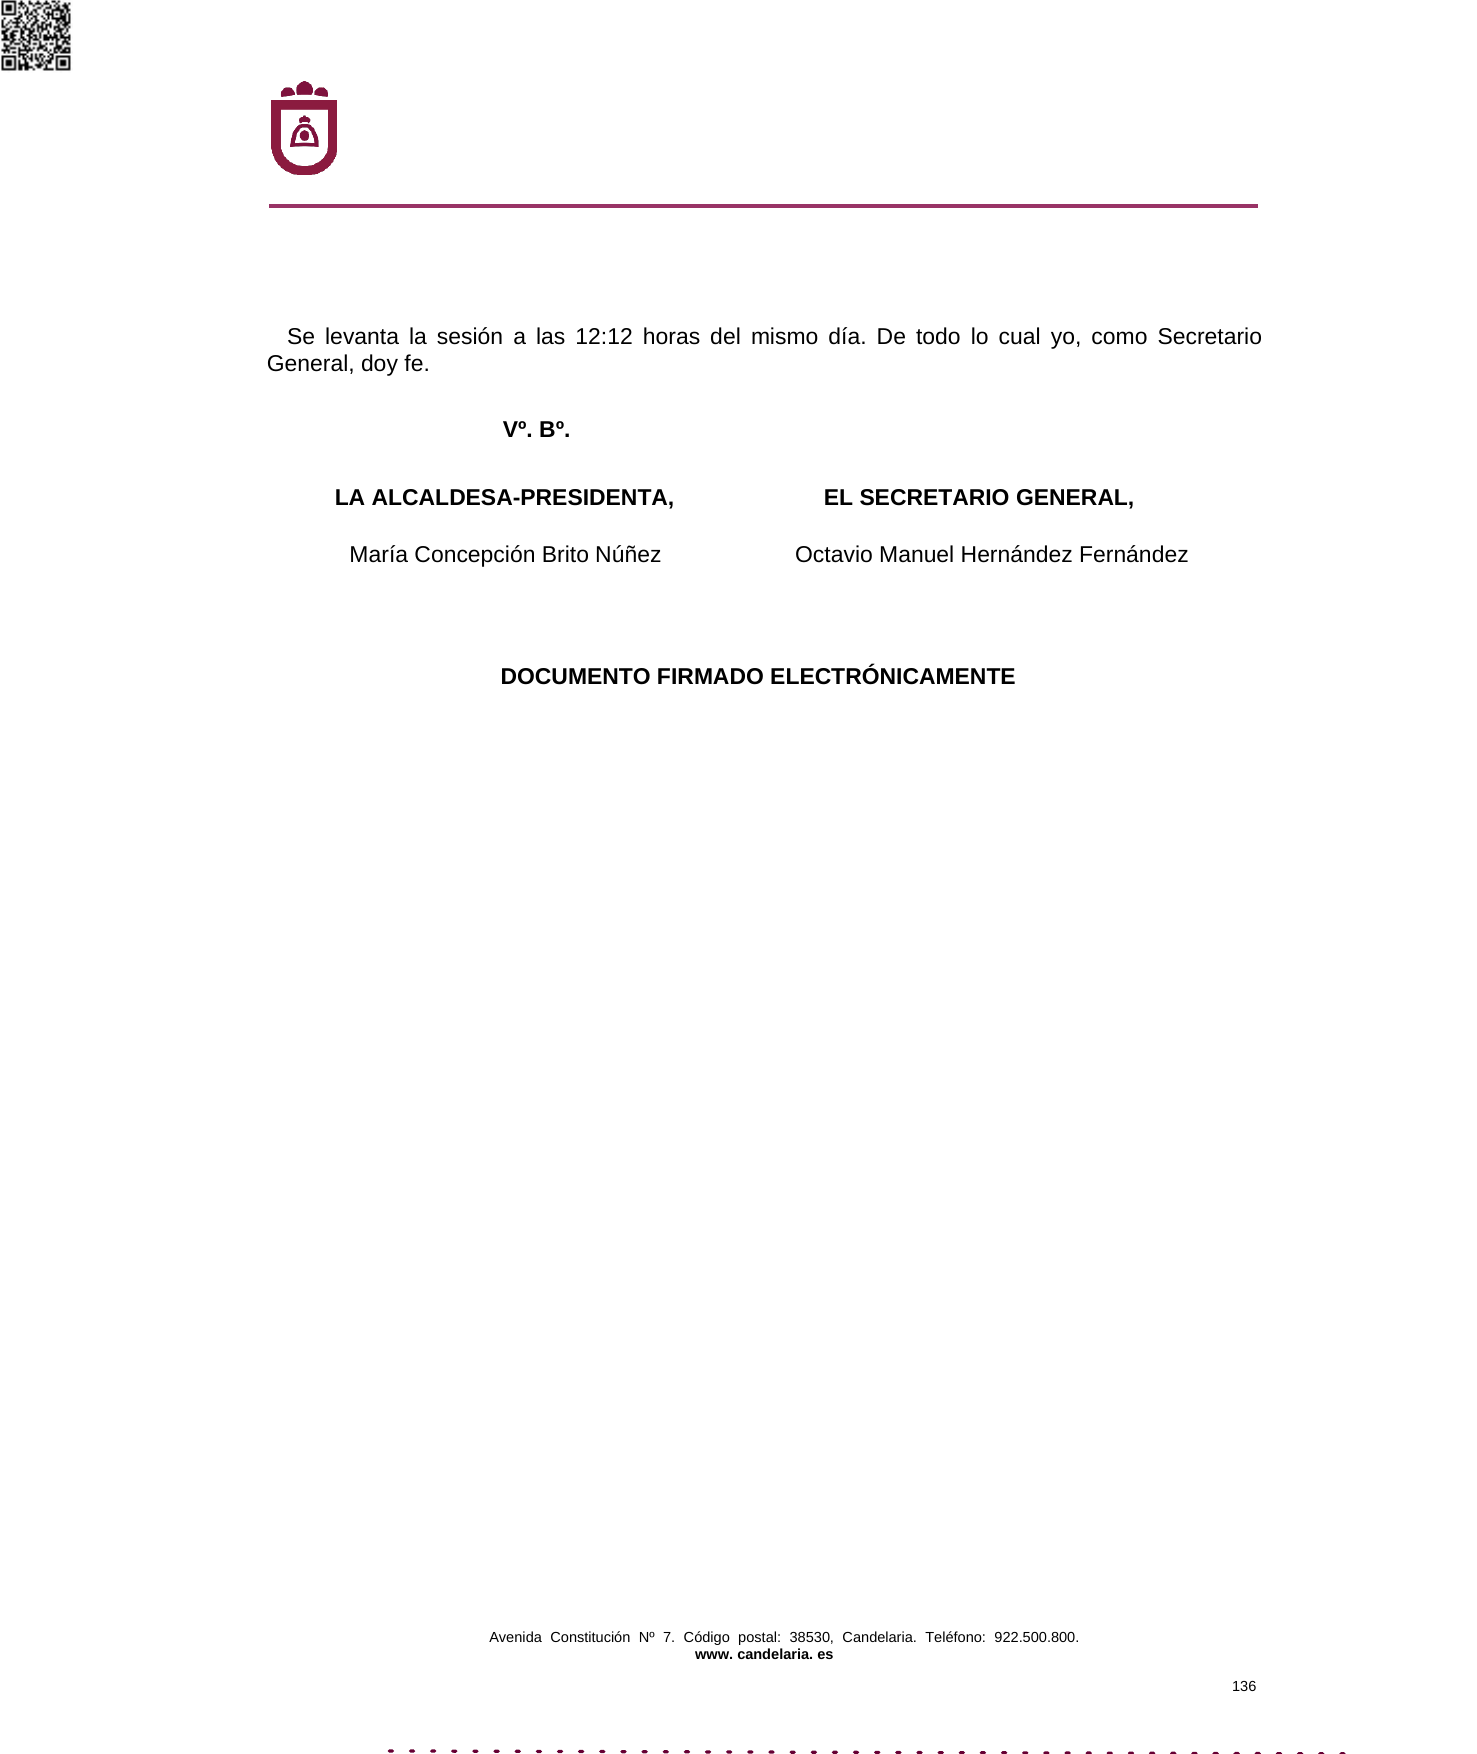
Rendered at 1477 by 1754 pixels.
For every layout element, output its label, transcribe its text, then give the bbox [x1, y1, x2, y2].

subtitle DOCUMENTO FIRMADO ELECTRÓNICAMENTE [268, 663, 1261, 689]
text Vº. Bº. [267, 416, 1263, 442]
text María Concepción Brito Núñez Octavio Manuel Hernández Fernández [267, 541, 1263, 567]
text LA ALCALDESA-PRESIDENTA, EL SECRETARIO GENERAL, [118, 483, 1269, 511]
text Se levanta la sesión a las 12:12 horas del mismo día. De todo lo cual yo, como Secretario General, doy fe. [267, 323, 1263, 377]
